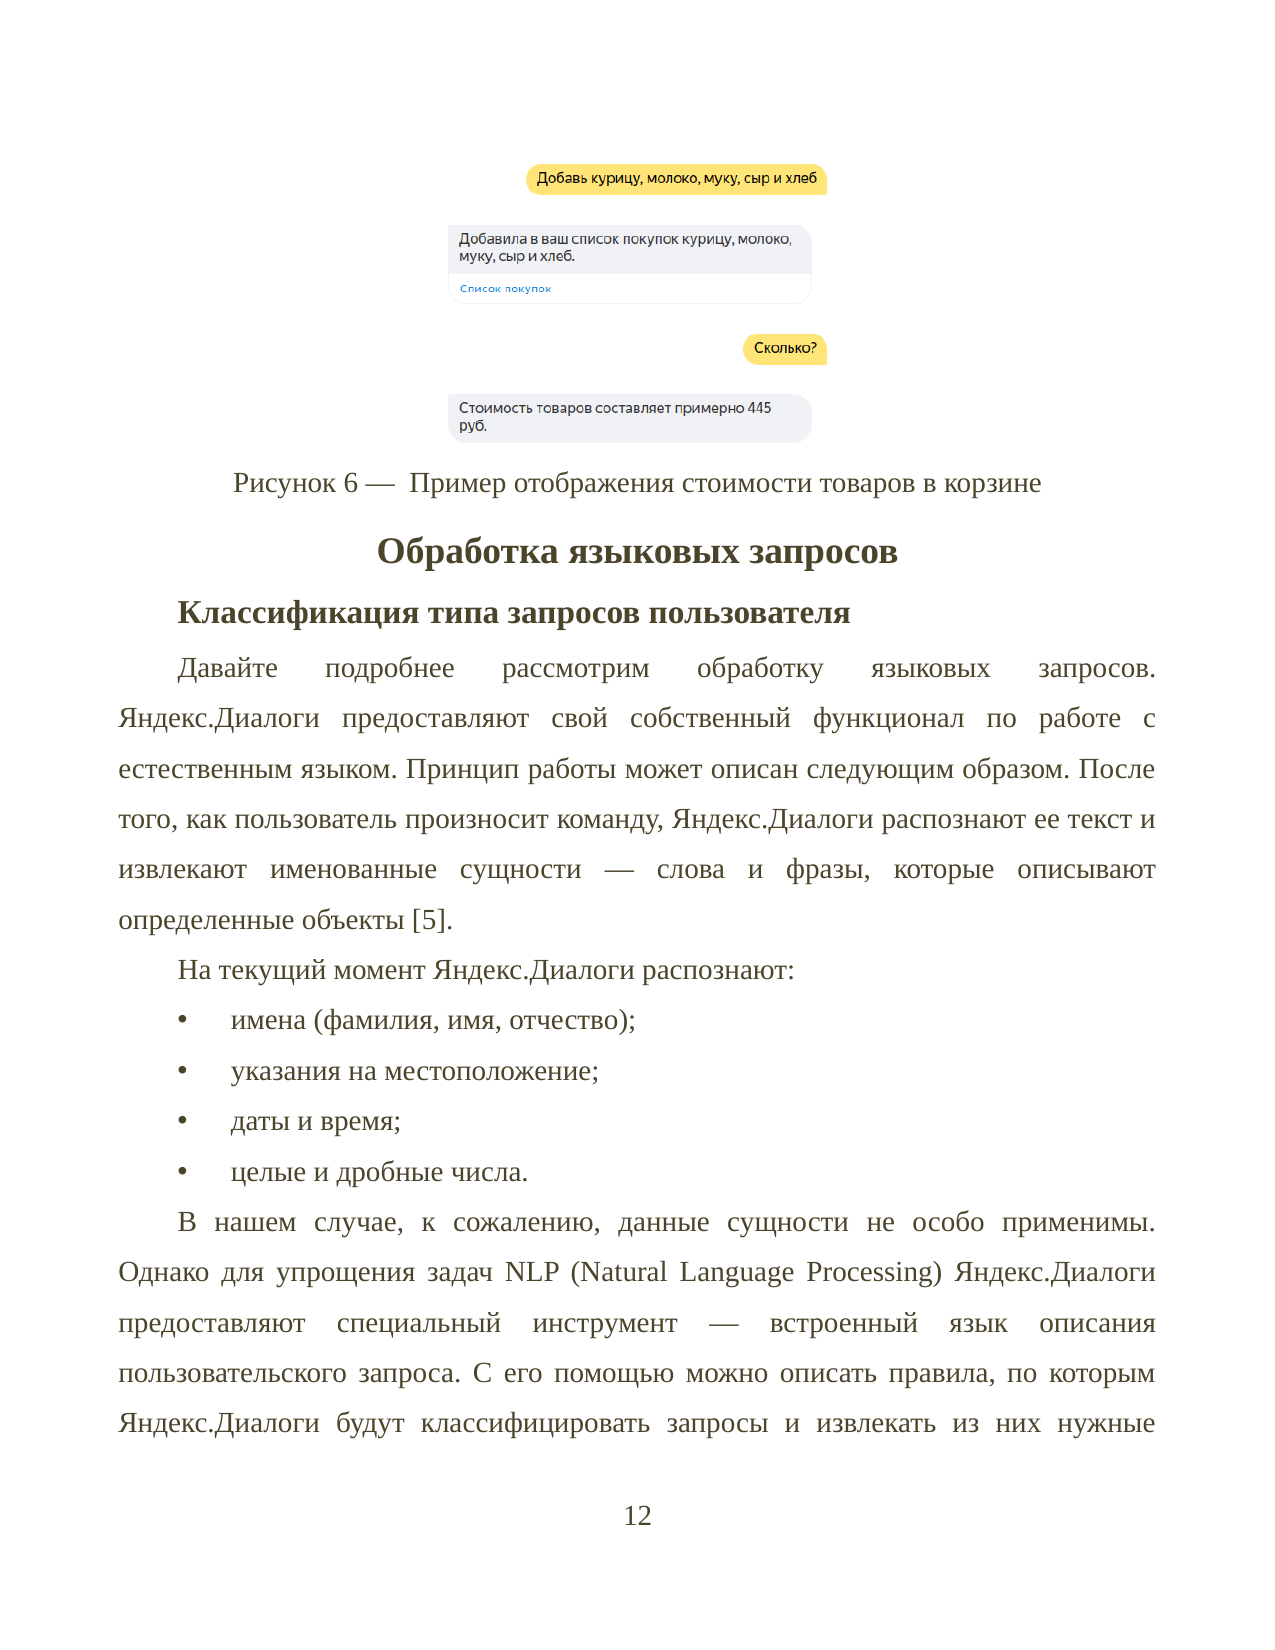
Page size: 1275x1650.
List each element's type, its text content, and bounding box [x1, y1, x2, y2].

subtitle Классификация типа запросов пользователя [118, 593, 1157, 631]
text На текущий момент Яндекс.Диалоги распознают: [118, 952, 1157, 986]
list целые и дробные числа. [177, 1154, 1157, 1187]
list имена (фамилия, имя, отчество); [177, 1002, 1157, 1036]
picture [430, 149, 845, 465]
text В нашем случае, к сожалению, данные сущности не особо применимы. Однако для упрощения задач NLP (Natural Language Processing) Яндекс.Диалоги предоставляют специальный инструмент — встроенный язык описания пользовательского запроса. С его помощью можно описать правила, по которым Яндекс.Диалоги будут классифицировать запросы и извлекать из них нужные [118, 1204, 1157, 1439]
subtitle Рисунок 6 — Пример отображения стоимости товаров в корзине [118, 118, 1157, 498]
subtitle Обработка языковых запросов [118, 528, 1157, 571]
list указания на местоположение; [177, 1053, 1157, 1086]
list даты и время; [177, 1103, 1157, 1137]
text Давайте подробнее рассмотрим обработку языковых запросов. Яндекс.Диалоги предоставляют свой собственный функционал по работе с естественным языком. Принцип работы может описан следующим образом. После того, как пользователь произносит команду, Яндекс.Диалоги распознают ее текст и извлекают именованные сущности — слова и фразы, которые описывают определенные объекты [5]. [118, 650, 1157, 935]
